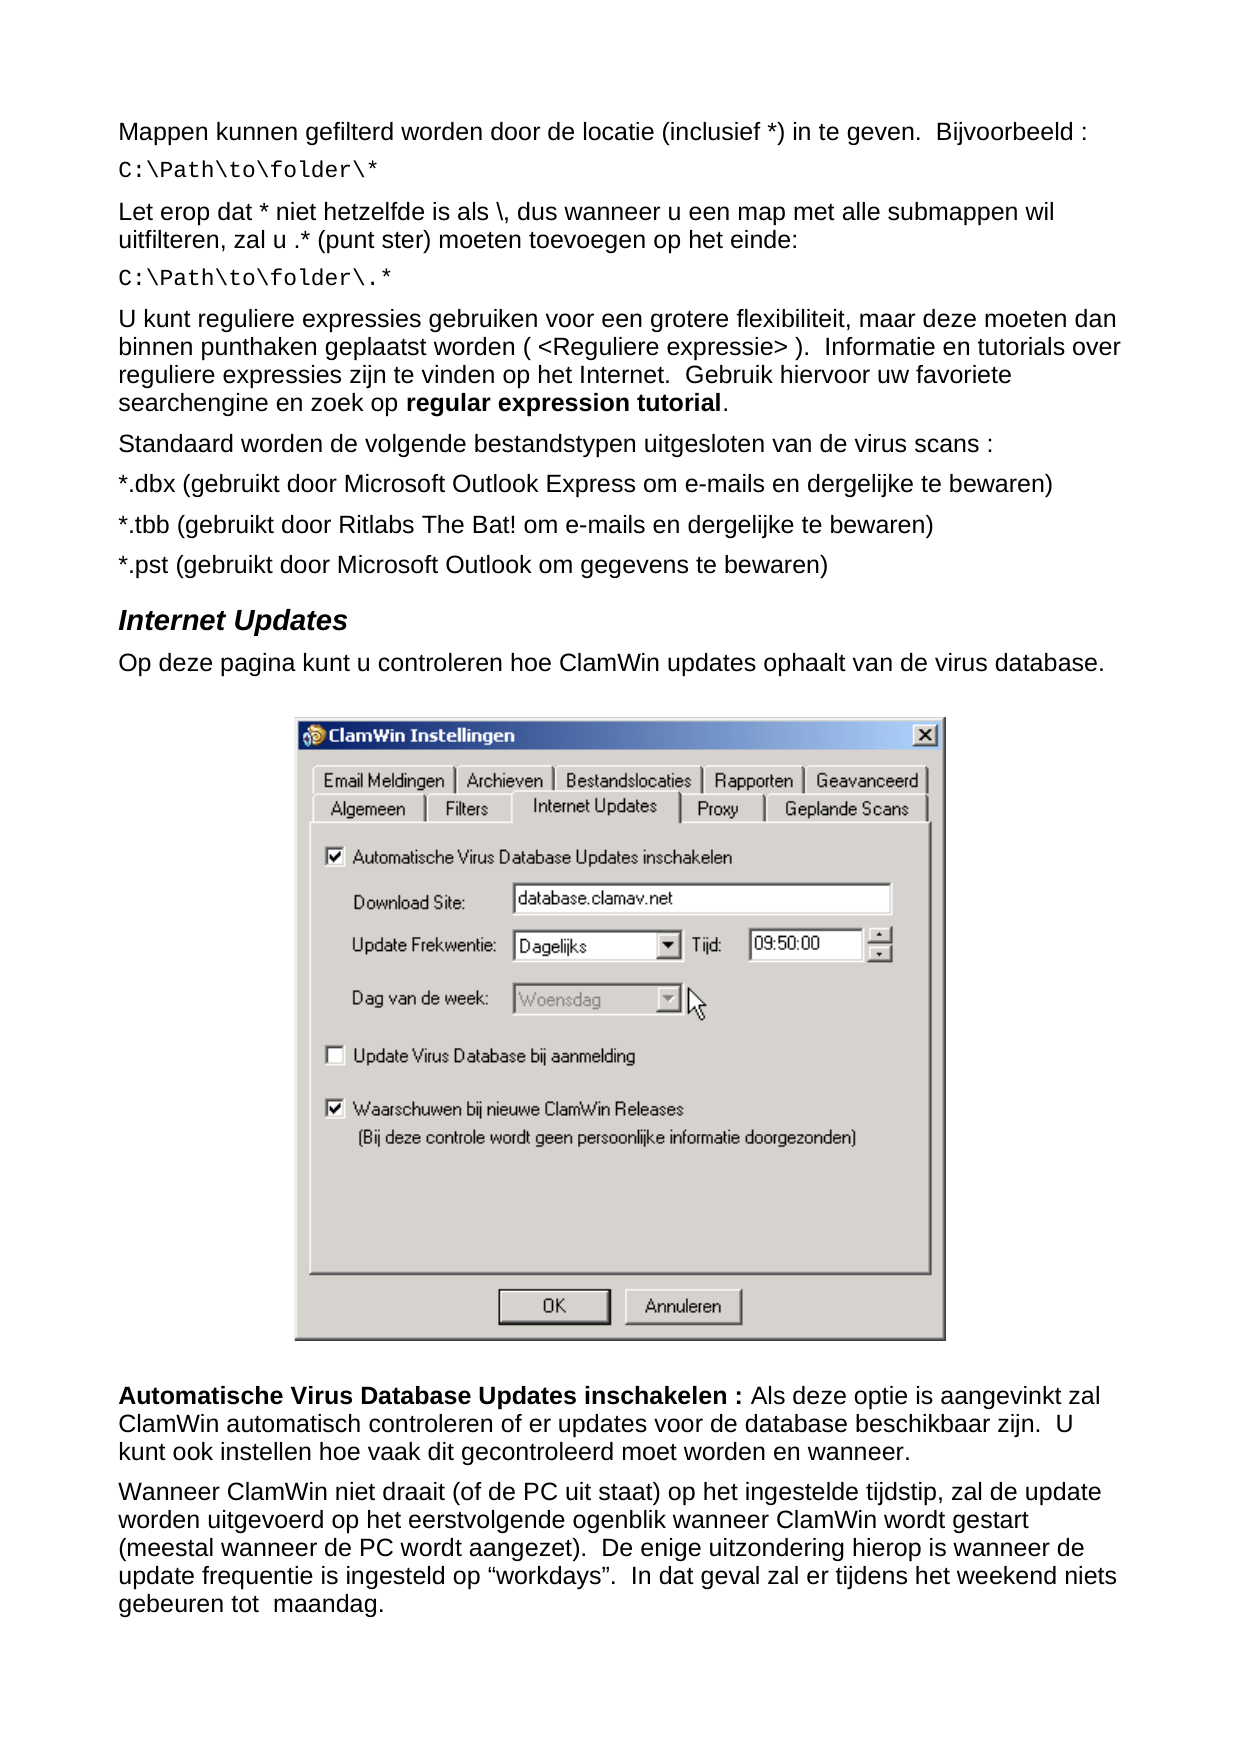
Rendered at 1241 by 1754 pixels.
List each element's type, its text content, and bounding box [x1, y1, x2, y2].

text *.tbb (gebruikt door Ritlabs The Bat! om e-mails en dergelijke te bewaren) [118, 510, 1122, 538]
text C:\Path\to\folder\.* [118, 266, 1122, 292]
picture [294, 717, 946, 1341]
text Wanneer ClamWin niet draait (of de PC uit staat) op het ingestelde tijdstip, zal de update worden uitgevoerd op het eerstvolgende ogenblik wanneer ClamWin wordt gestart (meestal wanneer de PC wordt aangezet). De enige uitzondering hierop is wanneer de update frequentie is ingesteld op “workdays”. In dat geval zal er tijdens het weekend niets gebeuren tot maandag. [118, 1478, 1122, 1618]
text C:\Path\to\folder\* [118, 159, 1122, 185]
text Automatische Virus Database Updates inschakelen : Als deze optie is aangevinkt zal ClamWin automatisch controleren of er updates voor de database beschikbaar zijn. U kunt ook instellen hoe vaak dit gecontroleerd moet worden en wanneer. [118, 1381, 1122, 1466]
text Mappen kunnen gefilterd worden door de locatie (inclusief *) in te geven. Bijvoorbeeld : [118, 118, 1122, 146]
text *.dbx (gebruikt door Microsoft Outlook Express om e-mails en dergelijke te bewaren) [118, 470, 1122, 498]
text Let erop dat * niet hetzelfde is als \, dus wanneer u een map met alle submappen wil uitfilteren, zal u .* (punt ster) moeten toevoegen op het einde: [118, 197, 1122, 253]
text Op deze pagina kunt u controleren hoe ClamWin updates ophaalt van de virus database. [118, 649, 1122, 677]
text U kunt reguliere expressies gebruiken voor een grotere flexibiliteit, maar deze moeten dan binnen punthaken geplaatst worden ( <Reguliere expressie> ). Informatie en tutorials over reguliere expressies zijn te vinden op het Internet. Gebruik hiervoor uw favoriete searchengine en zoek op regular expression tutorial. [118, 305, 1122, 417]
text *.pst (gebruikt door Microsoft Outlook om gegevens te bewaren) [118, 551, 1122, 579]
text Standaard worden de volgende bestandstypen uitgesloten van de virus scans : [118, 429, 1122, 457]
subtitle Internet Updates [118, 604, 1122, 637]
